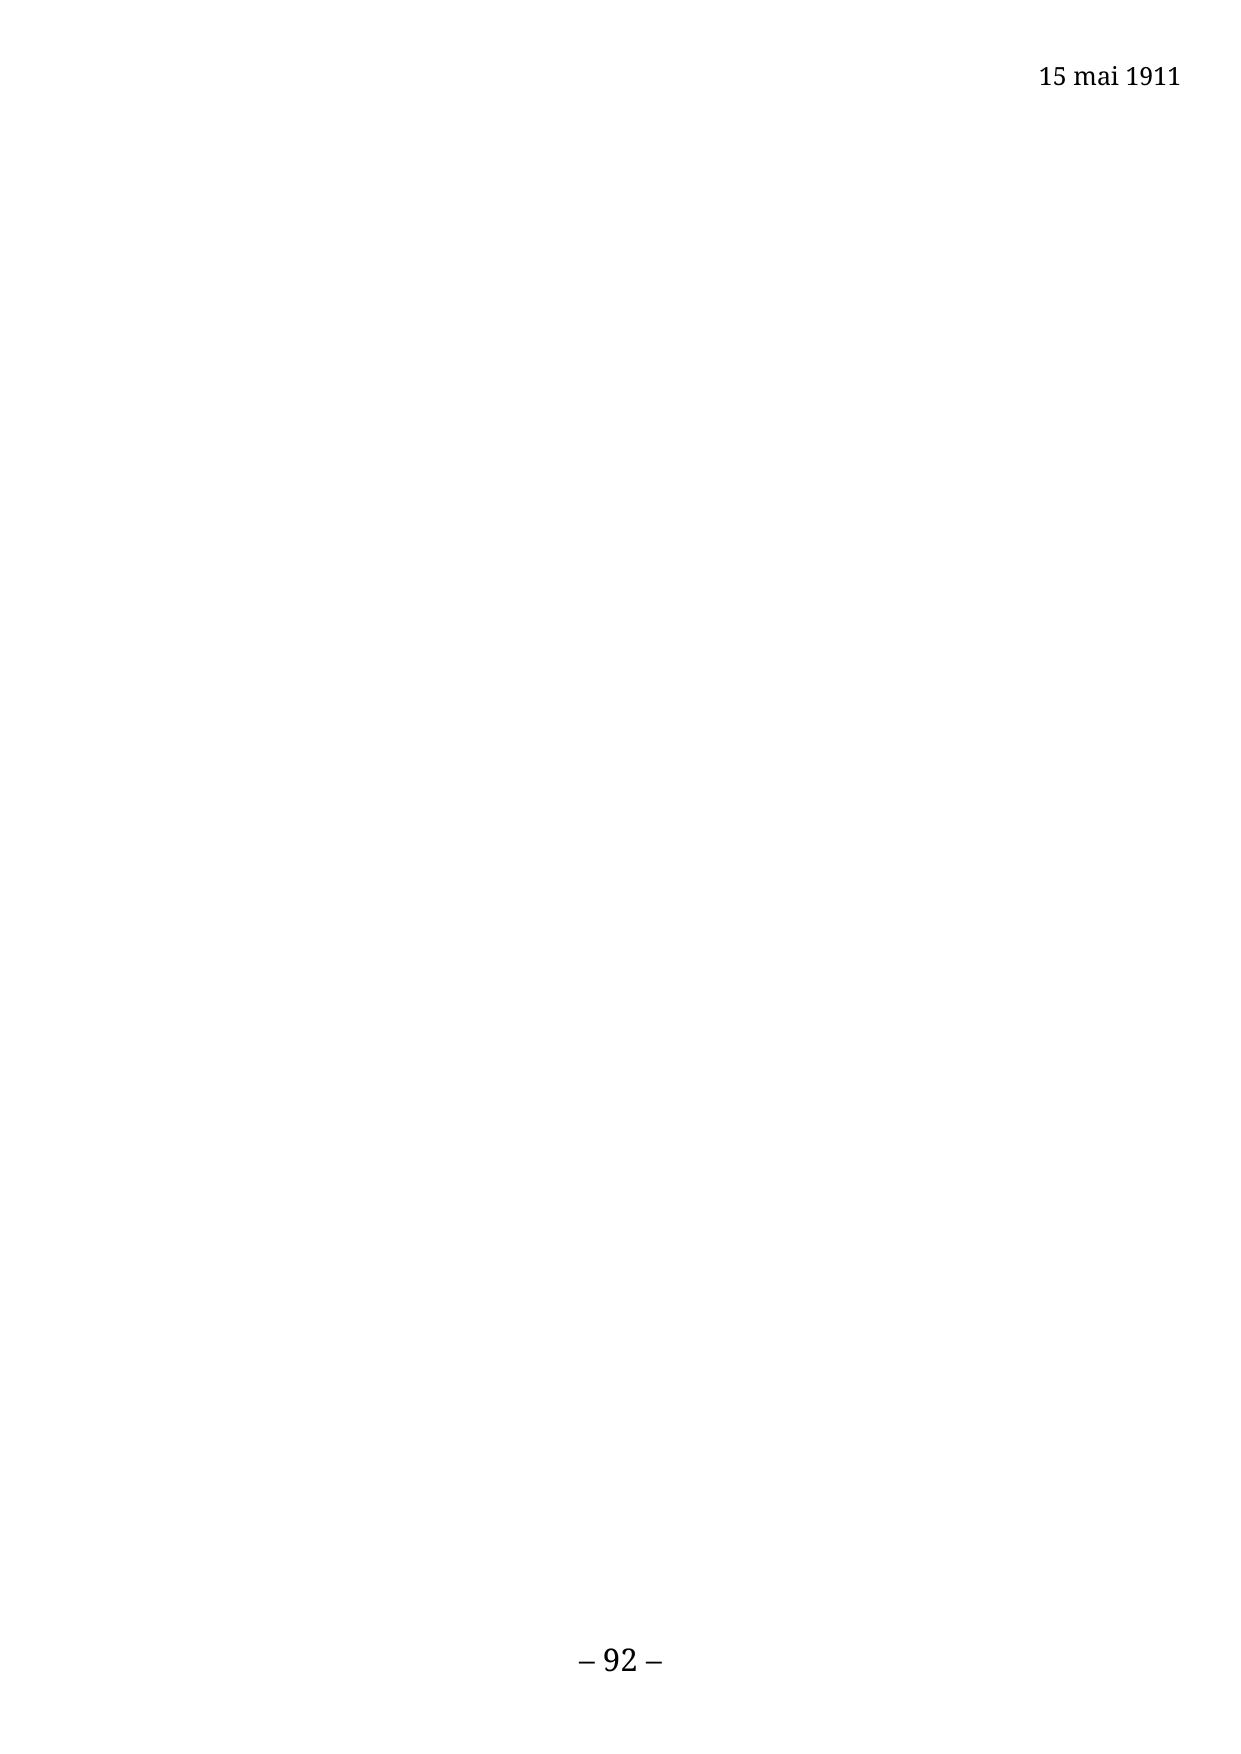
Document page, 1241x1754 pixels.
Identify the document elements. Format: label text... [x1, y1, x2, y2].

text 15 mai 1911 [59, 59, 1181, 93]
